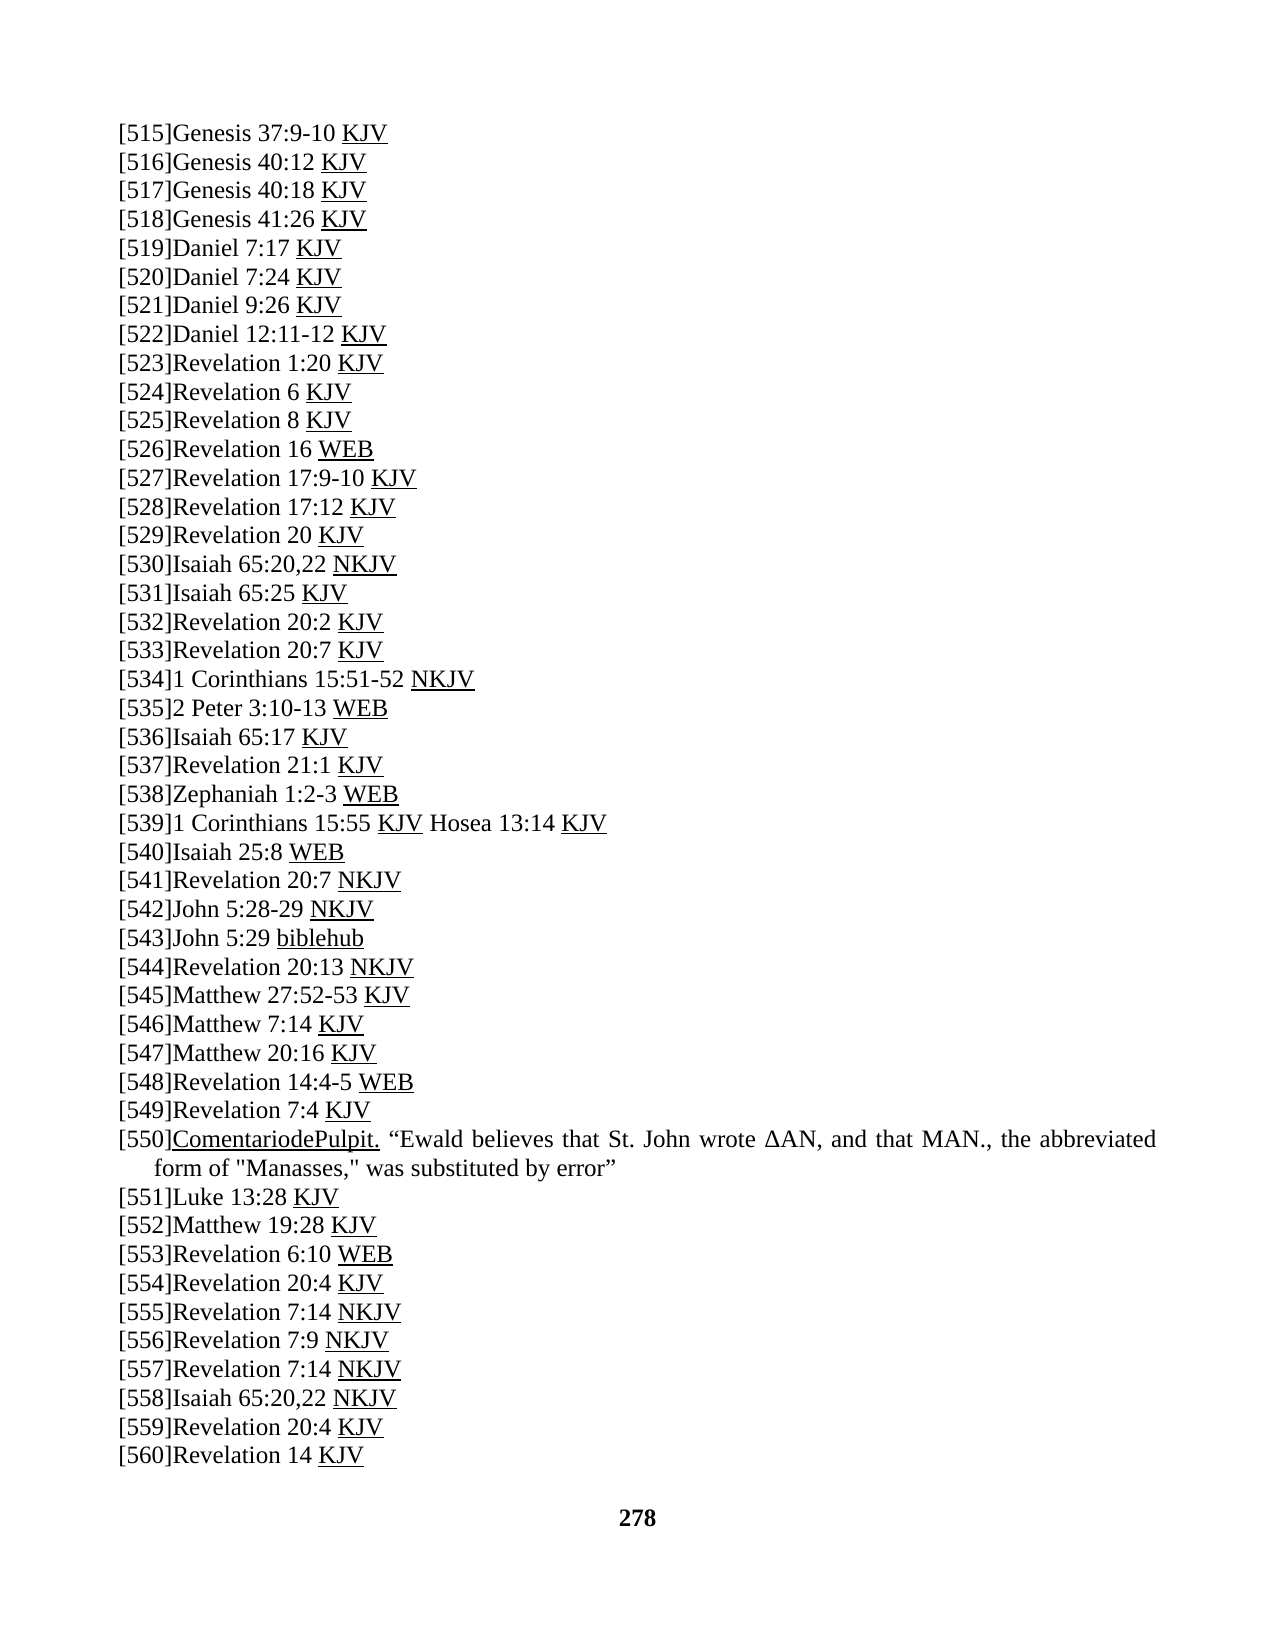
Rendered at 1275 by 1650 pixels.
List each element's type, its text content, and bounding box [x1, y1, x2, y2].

text Revelation 14 KJV [118, 1441, 1157, 1469]
text Genesis 40:12 KJV [118, 147, 1157, 176]
text ComentariodePulpit. “Ewald believes that St. John wrote ΔΑΝ, and that MAN., the abbreviated form of "Manasses," was substituted by error” [118, 1124, 1157, 1182]
text 2 Peter 3:10-13 WEB [118, 693, 1157, 722]
text Daniel 12:11-12 KJV [118, 319, 1157, 348]
text Revelation 7:9 NKJV [118, 1326, 1157, 1354]
text 1 Corinthians 15:51-52 NKJV [118, 664, 1157, 693]
text Isaiah 65:20,22 NKJV [118, 1383, 1157, 1412]
text Revelation 20:13 NKJV [118, 952, 1157, 981]
text Revelation 20:4 KJV [118, 1412, 1157, 1441]
text Revelation 7:4 KJV [118, 1096, 1157, 1124]
text Revelation 21:1 KJV [118, 751, 1157, 779]
text Revelation 20:2 KJV [118, 607, 1157, 636]
text Matthew 27:52-53 KJV [118, 981, 1157, 1009]
text Revelation 7:14 NKJV [118, 1297, 1157, 1326]
text Isaiah 25:8 WEB [118, 837, 1157, 866]
text Revelation 6 KJV [118, 377, 1157, 406]
text Isaiah 65:25 KJV [118, 578, 1157, 607]
text Isaiah 65:20,22 NKJV [118, 549, 1157, 578]
text Revelation 20:4 KJV [118, 1268, 1157, 1297]
text Daniel 7:17 KJV [118, 233, 1157, 262]
text Daniel 7:24 KJV [118, 262, 1157, 291]
text Revelation 17:9-10 KJV [118, 463, 1157, 492]
text Luke 13:28 KJV [118, 1182, 1157, 1211]
text Matthew 19:28 KJV [118, 1211, 1157, 1239]
text Revelation 17:12 KJV [118, 492, 1157, 521]
text Revelation 7:14 NKJV [118, 1354, 1157, 1383]
text Revelation 1:20 KJV [118, 348, 1157, 377]
text Matthew 20:16 KJV [118, 1038, 1157, 1067]
text Genesis 37:9-10 KJV [118, 118, 1157, 147]
text Revelation 20 KJV [118, 521, 1157, 549]
text Daniel 9:26 KJV [118, 291, 1157, 319]
text Revelation 20:7 KJV [118, 636, 1157, 664]
text 1 Corinthians 15:55 KJV Hosea 13:14 KJV [118, 808, 1157, 837]
text Revelation 14:4-5 WEB [118, 1067, 1157, 1096]
text Revelation 16 WEB [118, 434, 1157, 463]
text Zephaniah 1:2-3 WEB [118, 779, 1157, 808]
text Genesis 41:26 KJV [118, 204, 1157, 233]
text Isaiah 65:17 KJV [118, 722, 1157, 751]
text John 5:28-29 NKJV [118, 894, 1157, 923]
text Revelation 6:10 WEB [118, 1239, 1157, 1268]
text Revelation 20:7 NKJV [118, 866, 1157, 894]
text John 5:29 biblehub [118, 923, 1157, 952]
text Revelation 8 KJV [118, 406, 1157, 434]
text Genesis 40:18 KJV [118, 176, 1157, 204]
text Matthew 7:14 KJV [118, 1009, 1157, 1038]
